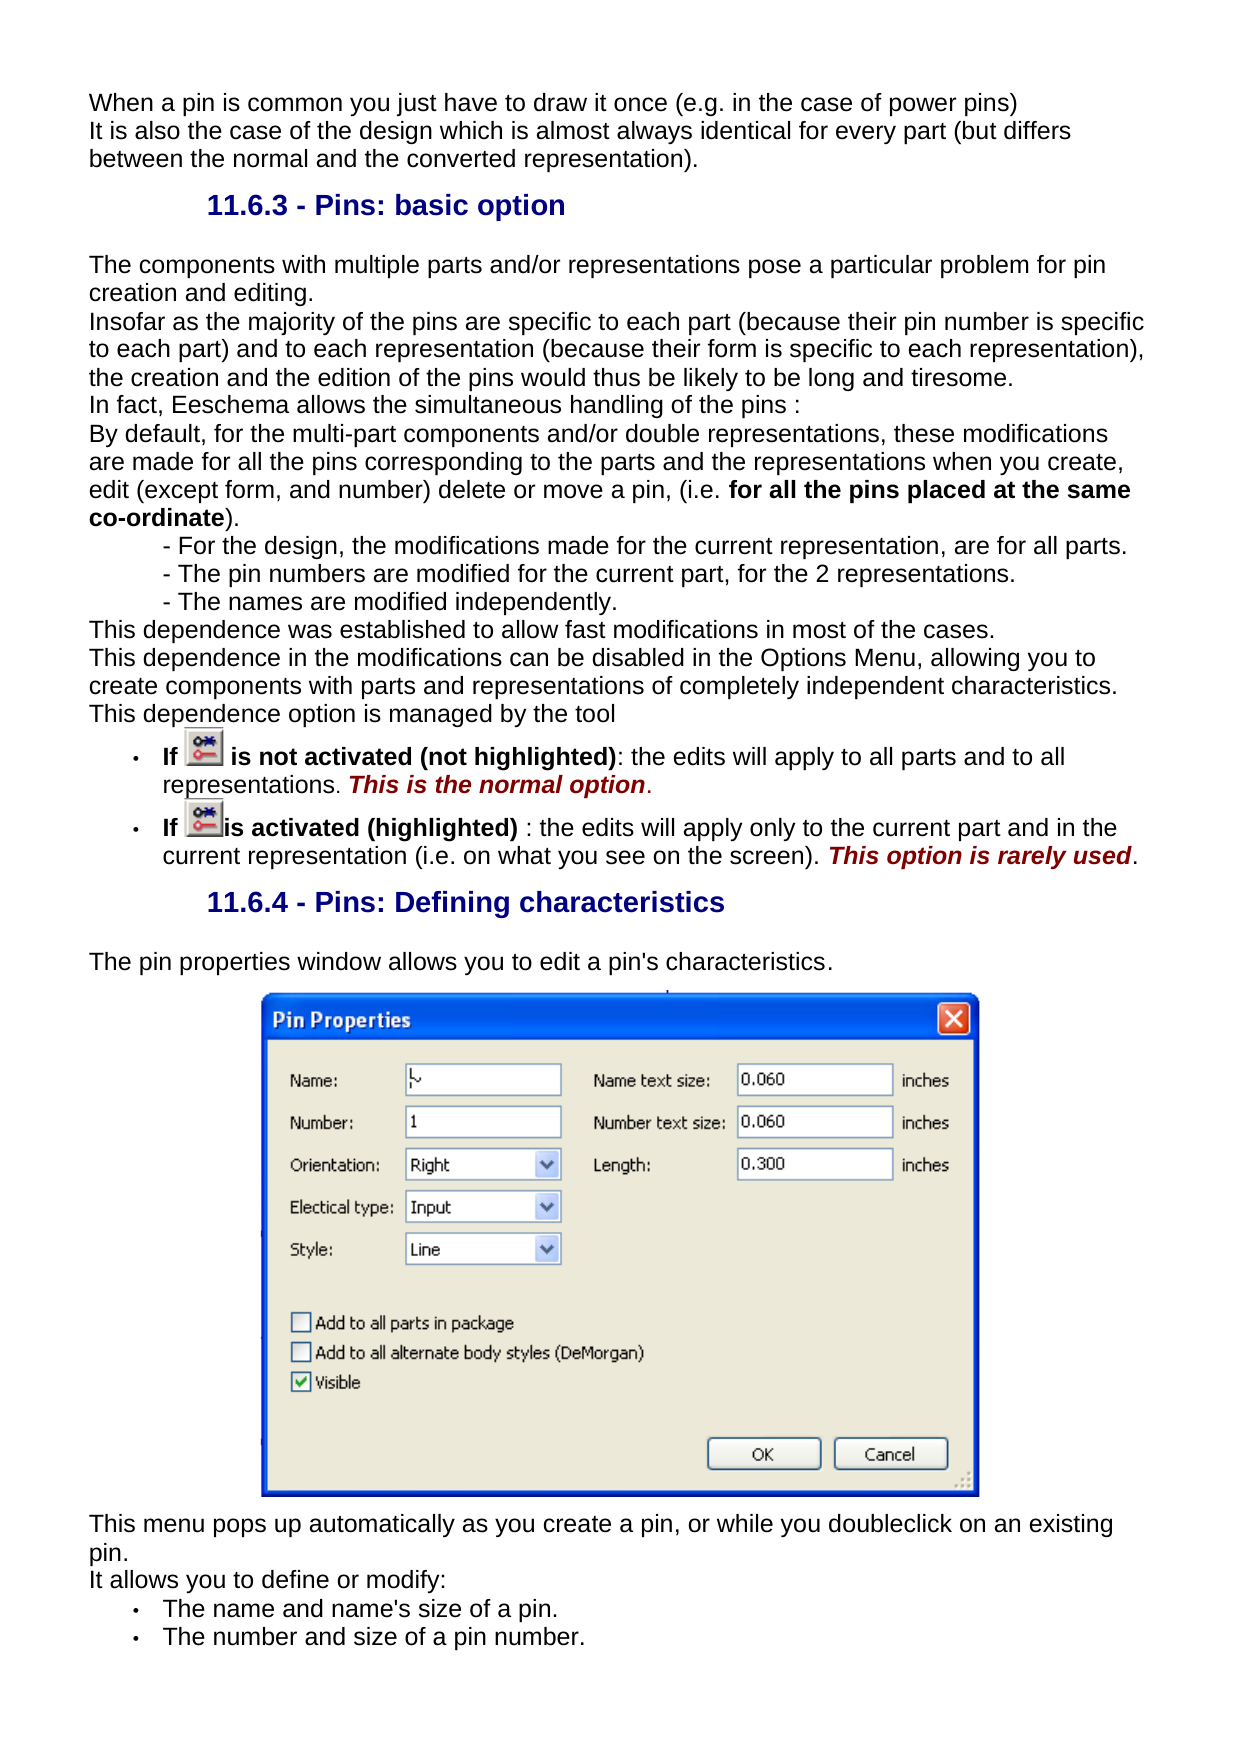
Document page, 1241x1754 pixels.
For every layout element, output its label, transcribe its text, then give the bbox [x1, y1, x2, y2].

text Insofar as the majority of the pins are specific to each part (because their pin number is specific to each part) and to each representation (because their form is specific to each representation), the creation and the edition of the pins would thus be likely to be long and tiresome. [88, 307, 1152, 391]
text It allows you to define or modify: [88, 1566, 1152, 1594]
text This dependence in the modifications can be disabled in the Options Menu, allowing you to create components with parts and representations of completely independent characteristics. [88, 643, 1152, 699]
list The name and name's size of a pin. [133, 1594, 1152, 1622]
text In fact, Eeschema allows the simultaneous handling of the pins : [88, 391, 1152, 419]
text By default, for the multi-part components and/or double representations, these modifications are made for all the pins corresponding to the parts and the representations when you create, edit (except form, and number) delete or move a pin, (i.e. for all the pins placed at the same co-ordinate). [88, 419, 1152, 531]
list If is not activated (not highlighted): the edits will apply to all parts and to all representations. This is the normal option. [133, 727, 1152, 798]
text This dependence was established to allow fast modifications in most of the cases. [88, 615, 1152, 643]
text It is also the case of the design which is almost always identical for every part (but differs between the normal and the converted representation). [88, 117, 1152, 173]
picture [184, 798, 224, 837]
text The pin properties window allows you to edit a pin's characteristics. [88, 948, 1152, 976]
text The components with multiple parts and/or representations pose a particular problem for pin creation and editing. [88, 251, 1152, 307]
subtitle Pins: basic option [207, 189, 1152, 222]
list If is activated (highlighted) : the edits will apply only to the current part and in the current representation (i.e. on what you see on the screen). This option is rarely used. [133, 798, 1152, 869]
picture [184, 727, 224, 766]
text - The pin numbers are modified for the current part, for the 2 representations. [162, 559, 1152, 587]
text - The names are modified independently. [162, 587, 1152, 615]
text - For the design, the modifications made for the current representation, are for all parts. [162, 531, 1152, 559]
list The number and size of a pin number. [133, 1622, 1152, 1650]
subtitle Pins: Defining characteristics [207, 886, 1152, 919]
text This menu pops up automatically as you create a pin, or while you doubleclick on an existing pin. [88, 1510, 1152, 1566]
picture [260, 990, 980, 1497]
text This dependence option is managed by the tool [88, 699, 1152, 727]
text When a pin is common you just have to draw it once (e.g. in the case of power pins) [88, 88, 1152, 117]
